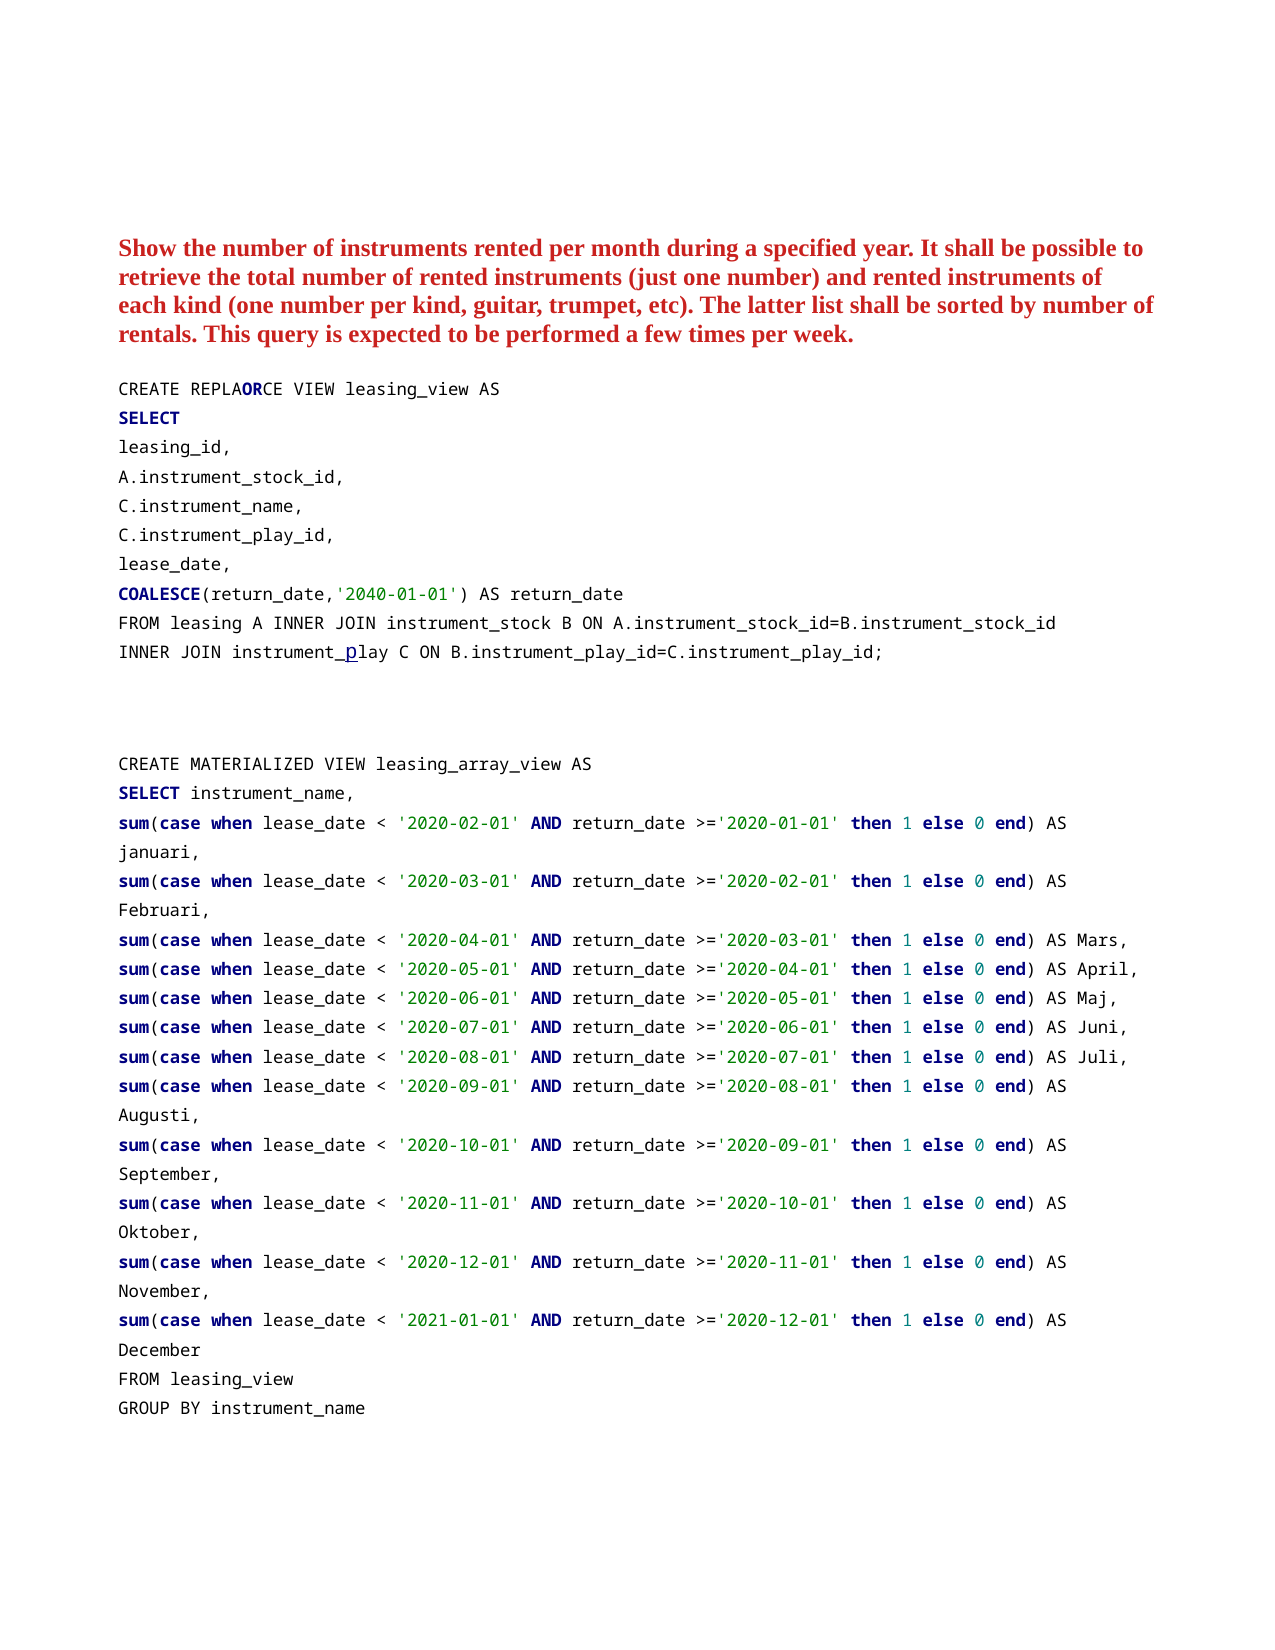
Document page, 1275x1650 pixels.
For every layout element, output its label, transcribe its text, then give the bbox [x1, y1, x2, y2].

text INNER JOIN instrument_play C ON B.instrument_play_id=C.instrument_play_id; [118, 640, 1157, 665]
text sum(case when lease_date < '2020-03-01' AND return_date >='2020-02-01' then 1 else 0 end) AS Februari, [118, 869, 1157, 922]
text sum(case when lease_date < '2020-05-01' AND return_date >='2020-04-01' then 1 else 0 end) AS April, [118, 957, 1157, 981]
text sum(case when lease_date < '2020-09-01' AND return_date >='2020-08-01' then 1 else 0 end) AS Augusti, [118, 1074, 1157, 1127]
text C.instrument_play_id, [118, 523, 1157, 547]
text CREATE REPLAORCE VIEW leasing_view AS [118, 377, 1157, 400]
text sum(case when lease_date < '2021-01-01' AND return_date >='2020-12-01' then 1 else 0 end) AS December [118, 1308, 1157, 1361]
text sum(case when lease_date < '2020-11-01' AND return_date >='2020-10-01' then 1 else 0 end) AS Oktober, [118, 1191, 1157, 1244]
text sum(case when lease_date < '2020-02-01' AND return_date >='2020-01-01' then 1 else 0 end) AS januari, [118, 811, 1157, 863]
text SELECT instrument_name, [118, 781, 1157, 805]
text Show the number of instruments rented per month during a specified year. It shall be possible to retrieve the total number of rented instruments (just one number) and rented instruments of each kind (one number per kind, guitar, trumpet, etc). The latter list shall be sorted by number of rentals. This query is expected to be performed a few times per week. [118, 233, 1157, 348]
text sum(case when lease_date < '2020-07-01' AND return_date >='2020-06-01' then 1 else 0 end) AS Juni, [118, 1016, 1157, 1039]
text leasing_id, [118, 435, 1157, 459]
text GROUP BY instrument_name [118, 1396, 1157, 1419]
text CREATE MATERIALIZED VIEW leasing_array_view AS [118, 752, 1157, 776]
text A.instrument_stock_id, [118, 465, 1157, 488]
text FROM leasing A INNER JOIN instrument_stock B ON A.instrument_stock_id=B.instrument_stock_id [118, 611, 1157, 634]
text COALESCE(return_date,'2040-01-01') AS return_date [118, 582, 1157, 605]
text sum(case when lease_date < '2020-10-01' AND return_date >='2020-09-01' then 1 else 0 end) AS September, [118, 1133, 1157, 1185]
text C.instrument_name, [118, 494, 1157, 517]
text lease_date, [118, 552, 1157, 576]
text SELECT [118, 406, 1157, 429]
text sum(case when lease_date < '2020-04-01' AND return_date >='2020-03-01' then 1 else 0 end) AS Mars, [118, 928, 1157, 951]
text sum(case when lease_date < '2020-12-01' AND return_date >='2020-11-01' then 1 else 0 end) AS November, [118, 1250, 1157, 1302]
text sum(case when lease_date < '2020-08-01' AND return_date >='2020-07-01' then 1 else 0 end) AS Juli, [118, 1045, 1157, 1068]
text sum(case when lease_date < '2020-06-01' AND return_date >='2020-05-01' then 1 else 0 end) AS Maj, [118, 986, 1157, 1010]
text FROM leasing_view [118, 1367, 1157, 1390]
